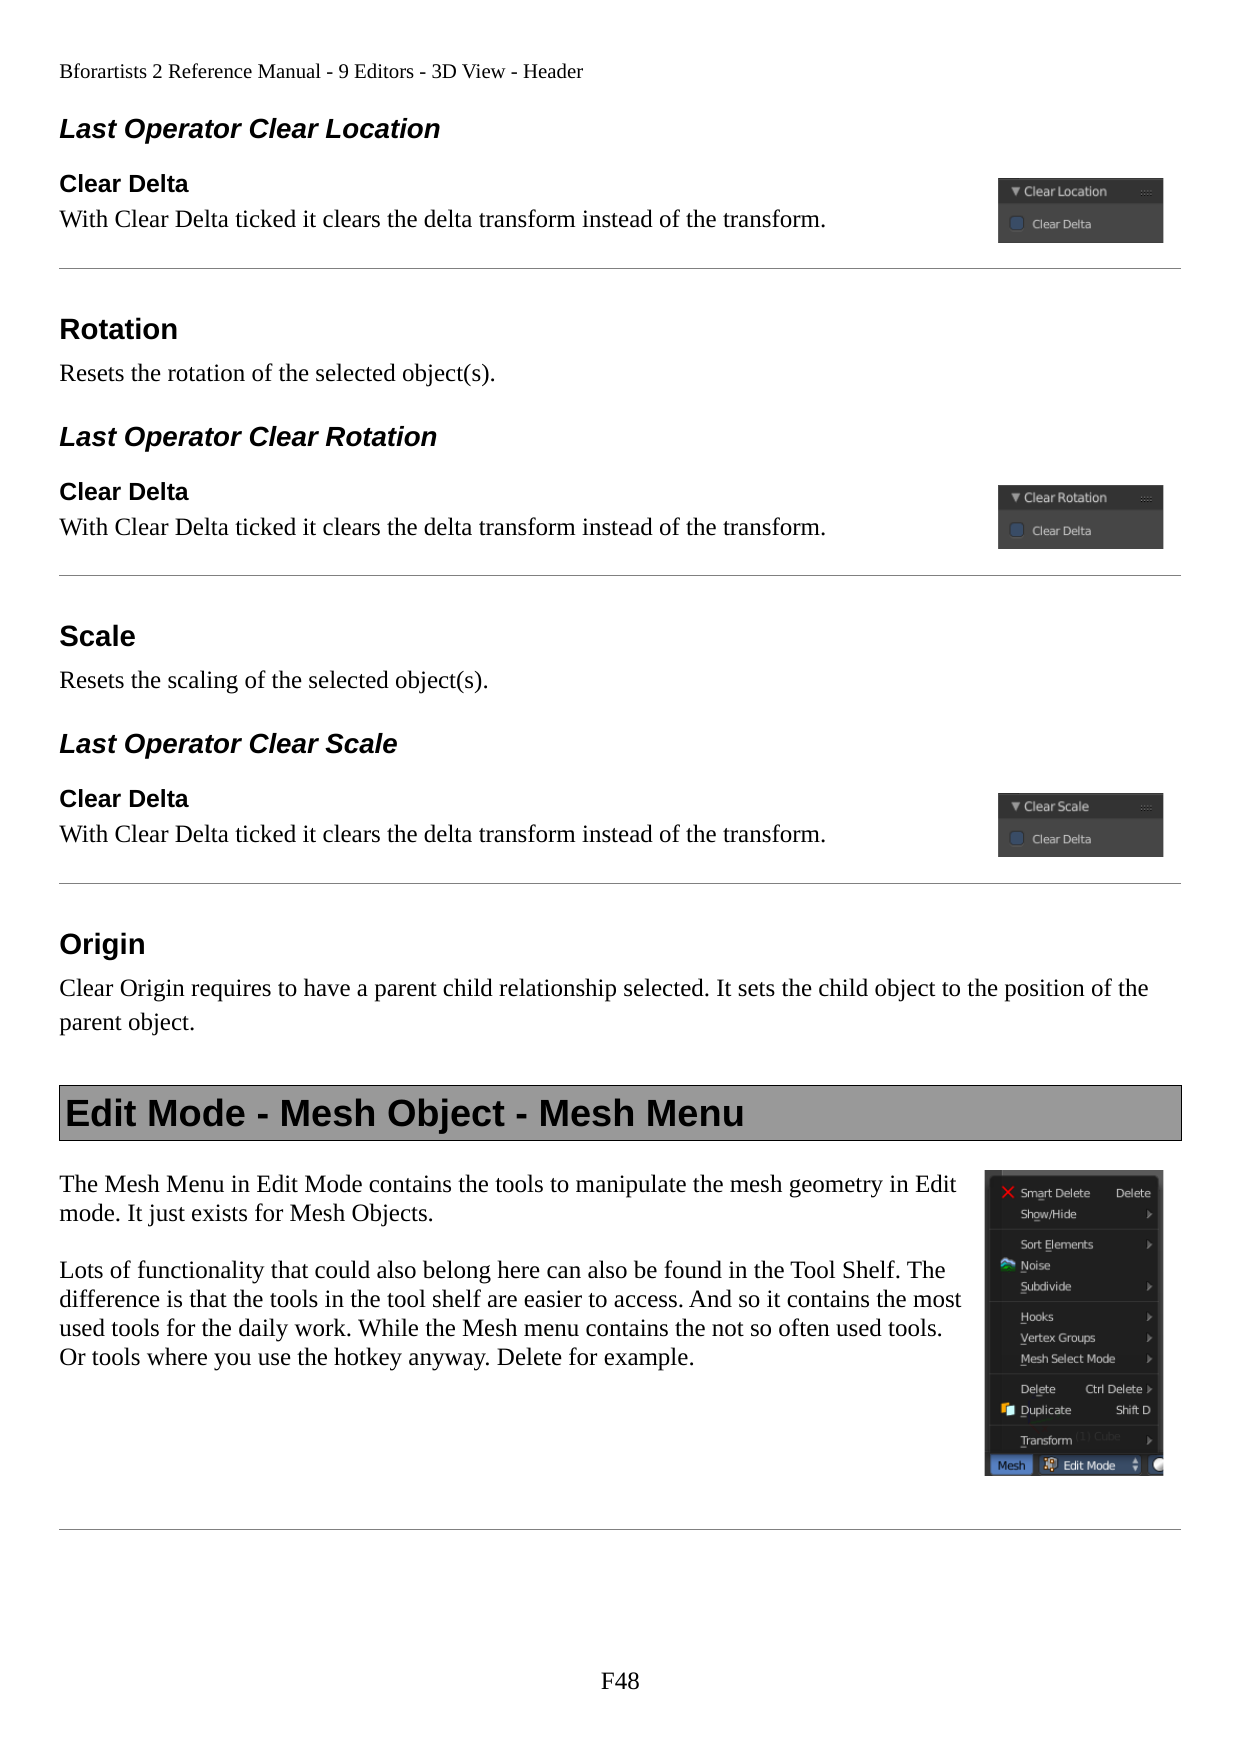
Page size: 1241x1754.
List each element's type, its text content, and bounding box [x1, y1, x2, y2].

subtitle Last Operator Clear Location [59, 113, 1181, 144]
picture [998, 485, 1164, 549]
picture [984, 1170, 1164, 1476]
text With Clear Delta ticked it clears the delta transform instead of the transform. [59, 512, 998, 540]
text With Clear Delta ticked it clears the delta transform instead of the transform. [59, 819, 998, 848]
subtitle Clear Delta [59, 784, 1181, 813]
text Clear Origin requires to have a parent child relationship selected. It sets the child object to the position of the parent object. [59, 973, 1181, 1036]
subtitle Last Operator Clear Rotation [59, 420, 1181, 452]
text Lots of functionality that could also belong here can also be found in the Tool Shelf. The difference is that the tools in the tool shelf are easier to access. And so it contains the most used tools for the daily work. While the Mesh menu contains the not so often used tools. Or tools where you use the hotkey anyway. Delete for example. [59, 1256, 984, 1371]
subtitle Rotation [59, 312, 1181, 346]
picture [998, 793, 1164, 857]
subtitle Clear Delta [59, 169, 1181, 198]
text With Clear Delta ticked it clears the delta transform instead of the transform. [59, 204, 998, 233]
picture [998, 178, 1164, 243]
text Resets the scaling of the selected object(s). [59, 666, 1181, 694]
subtitle Last Operator Clear Scale [59, 727, 1181, 759]
text Resets the rotation of the selected object(s). [59, 358, 1181, 387]
text The Mesh Menu in Edit Mode contains the tools to manipulate the mesh geometry in Edit mode. It just exists for Mesh Objects. [59, 1169, 1181, 1227]
subtitle Origin [59, 927, 1181, 960]
subtitle Clear Delta [59, 477, 1181, 505]
table_header Edit Mode - Mesh Object - Mesh Menu [60, 1086, 1181, 1140]
subtitle Scale [59, 619, 1181, 653]
